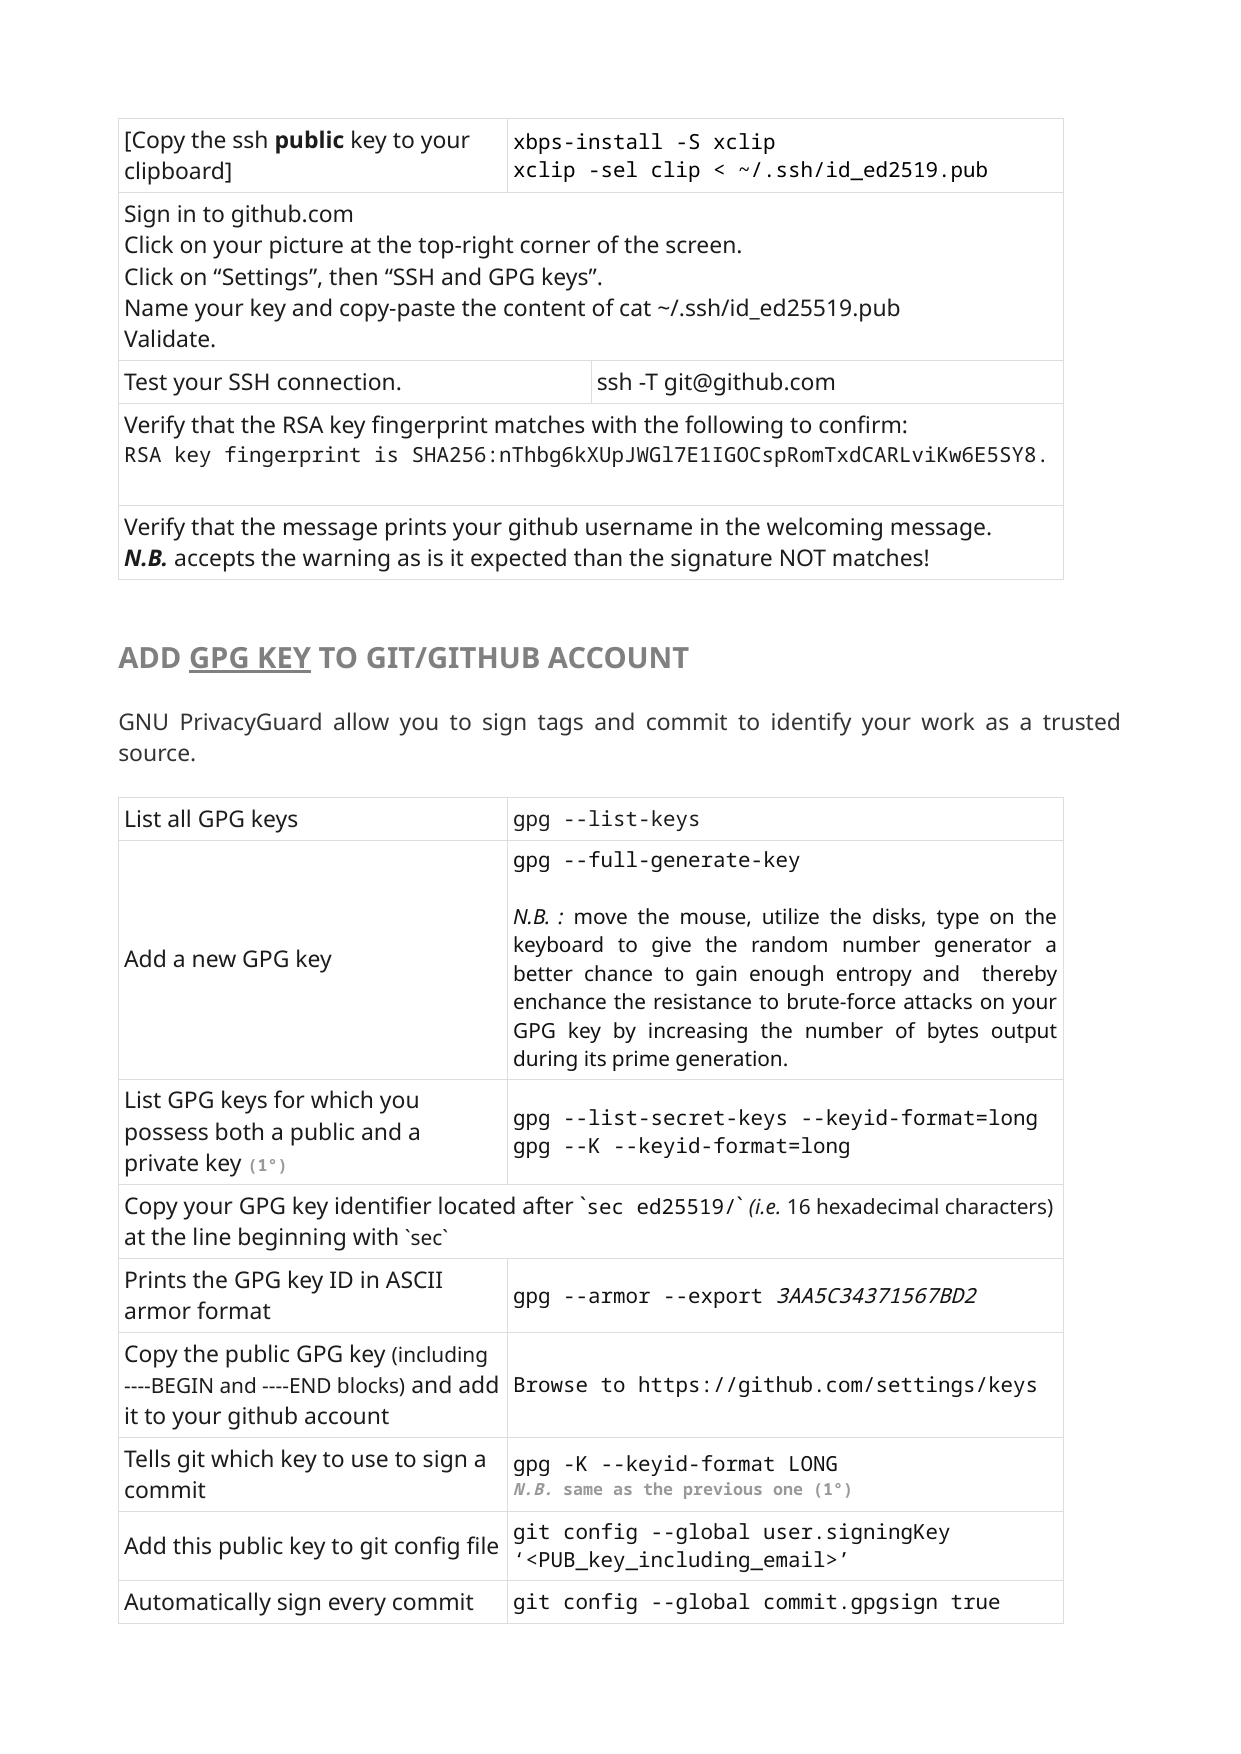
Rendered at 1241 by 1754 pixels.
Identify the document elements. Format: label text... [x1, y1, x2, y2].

text ADD GPG KEY TO GIT/GITHUB ACCOUNT [118, 637, 1122, 677]
table_cell Test your SSH connection. [119, 361, 591, 403]
table_cell Automatically sign every commit [119, 1581, 507, 1623]
table_cell Copy the public GPG key (including ----BEGIN and ----END blocks) and add it to your github account [119, 1333, 507, 1437]
table_cell gpg -K --keyid-format LONG N.B. same as the previous one (1°) [508, 1438, 1063, 1511]
table_cell [Copy the ssh public key to your clipboard] [119, 119, 507, 192]
table_cell Browse to https://github.com/settings/keys [508, 1333, 1063, 1437]
table_cell Sign in to github.com Click on your picture at the top-right corner of the screen. Click on “Settings”, then “SSH and GPG keys”. Name your key and copy-paste the content of cat ~/.ssh/id_ed25519.pub Validate. [119, 193, 1063, 360]
table_cell gpg --full-generate-key N.B. : move the mouse, utilize the disks, type on the keyboard to give the random number generator a better chance to gain enough entropy and thereby enchance the resistance to brute-force attacks on your GPG key by increasing the number of bytes output during its prime generation. [508, 841, 1063, 1078]
table_cell List GPG keys for which you possess both a public and a private key (1°) [119, 1080, 507, 1184]
table_cell Verify that the message prints your github username in the welcoming message. N.B. accepts the warning as is it expected than the signature NOT matches! [119, 506, 1063, 579]
text GNU PrivacyGuard allow you to sign tags and commit to identify your work as a trusted source. [118, 705, 1122, 768]
table_cell Tells git which key to use to sign a commit [119, 1438, 507, 1511]
table_header gpg --list-keys [508, 798, 1063, 839]
table_cell gpg --armor --export 3AA5C34371567BD2 [508, 1259, 1063, 1332]
table_cell Add a new GPG key [119, 841, 507, 1078]
table_cell Copy your GPG key identifier located after `sec ed25519/` (i.e. 16 hexadecimal characters) at the line beginning with `sec` [119, 1185, 1063, 1258]
table_cell git config --global user.signingKey ‘<PUB_key_including_email>’ [508, 1512, 1063, 1580]
table_cell Prints the GPG key ID in ASCII armor format [119, 1259, 507, 1332]
table_cell gpg --list-secret-keys --keyid-format=long gpg --K --keyid-format=long [508, 1080, 1063, 1184]
table_cell Add this public key to git config file [119, 1512, 507, 1580]
table_cell ssh -T git@github.com [592, 361, 1063, 403]
table_cell xbps-install -S xclip xclip -sel clip < ~/.ssh/id_ed2519.pub [508, 119, 1063, 192]
table_header List all GPG keys [119, 798, 507, 839]
table_cell git config --global commit.gpgsign true [508, 1581, 1063, 1623]
table_cell Verify that the RSA key fingerprint matches with the following to confirm: RSA key fingerprint is SHA256:nThbg6kXUpJWGl7E1IGOCspRomTxdCARLviKw6E5SY8. [119, 404, 1063, 505]
